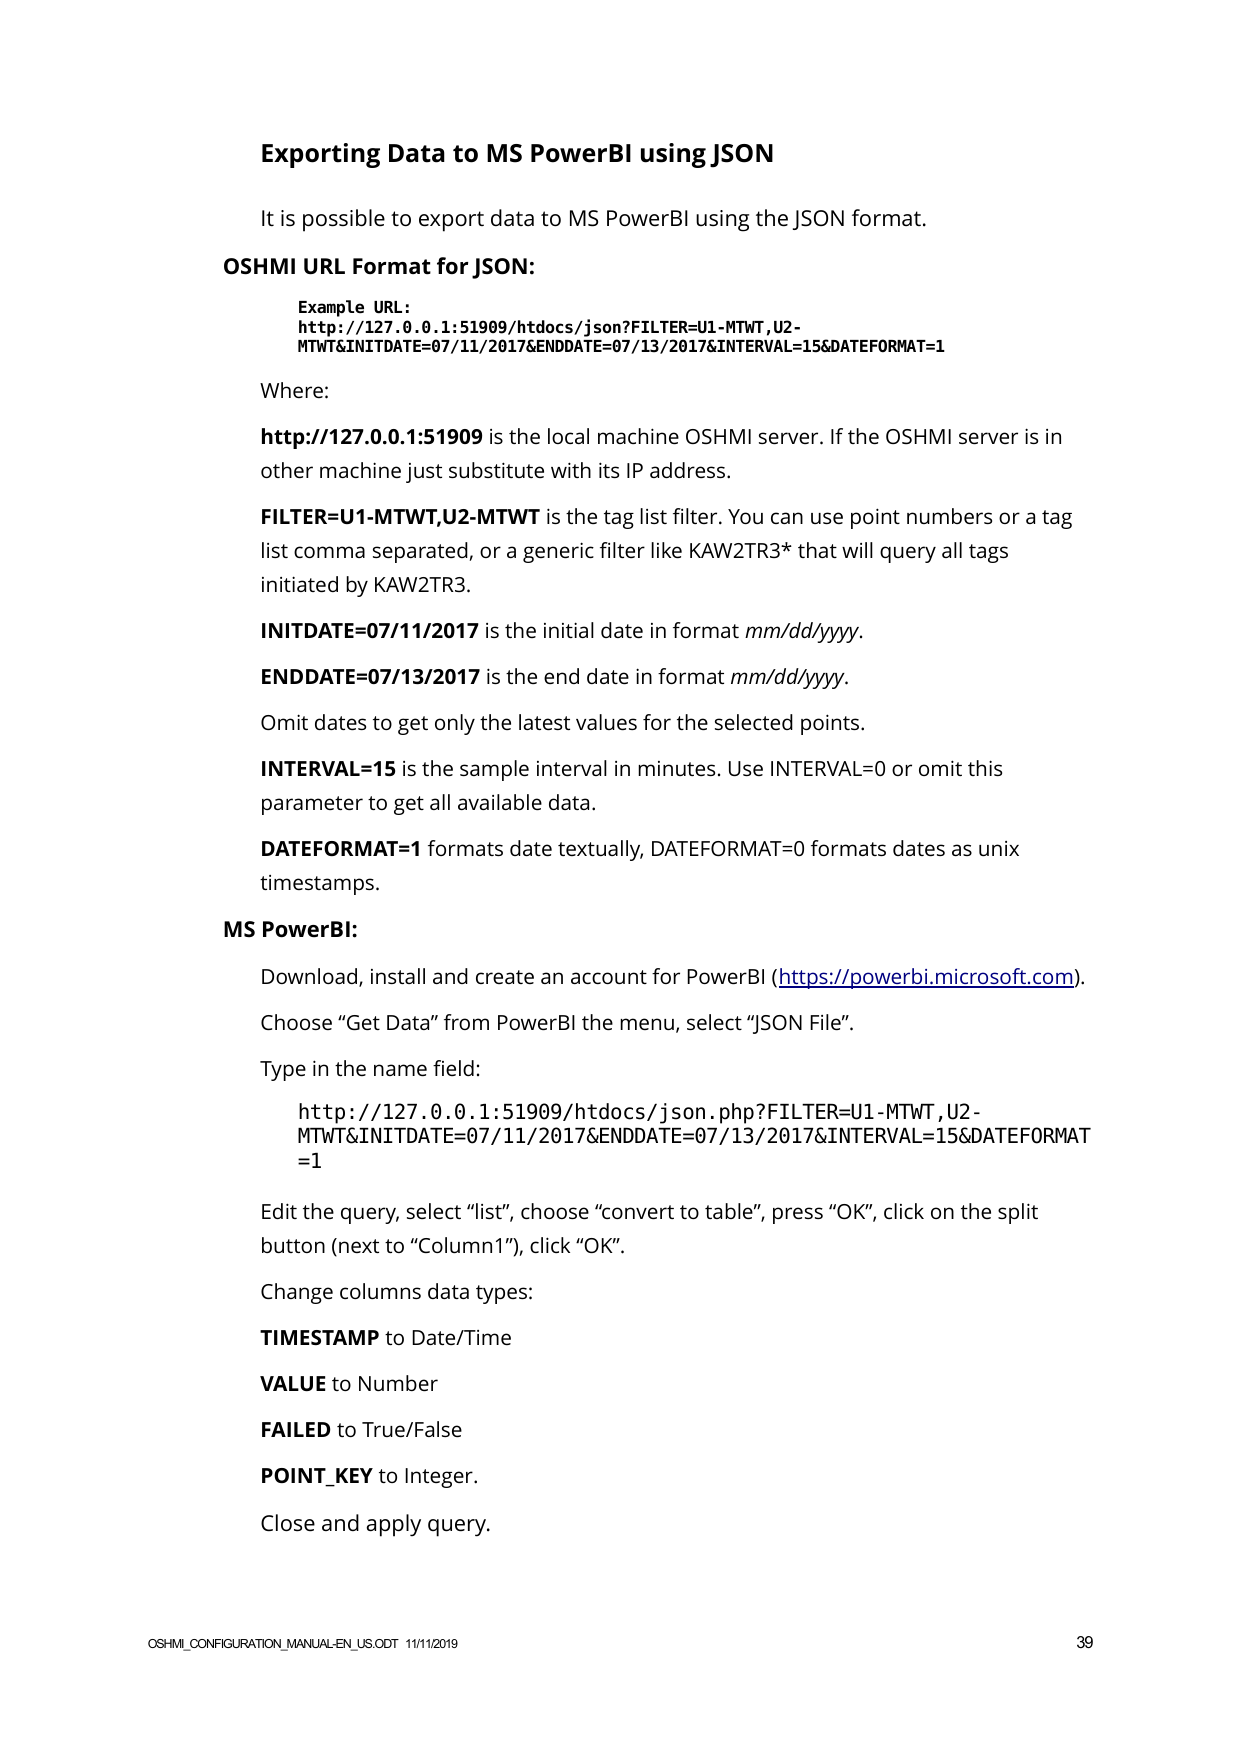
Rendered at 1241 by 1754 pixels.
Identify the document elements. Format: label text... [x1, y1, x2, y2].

text OSHMI URL Format for JSON: [223, 251, 1093, 280]
text TIMESTAMP to Date/Time [260, 1323, 1093, 1352]
text It is possible to export data to MS PowerBI using the JSON format. [260, 203, 1093, 233]
text FAILED to True/False [260, 1416, 1093, 1444]
text FILTER=U1-MTWT,U2-MTWT is the tag list filter. You can use point numbers or a tag list comma separated, or a generic filter like KAW2TR3* that will query all tags initiated by KAW2TR3. [260, 502, 1093, 598]
text Omit dates to get only the latest values for the selected points. [260, 708, 1093, 737]
text http://127.0.0.1:51909/htdocs/json.php?FILTER=U1-MTWT,U2-MTWT&INITDATE=07/11/2017&ENDDATE=07/13/2017&INTERVAL=15&DATEFORMAT=1 [298, 1100, 1093, 1173]
text Edit the query, select “list”, choose “convert to table”, press “OK”, click on the split button (next to “Column1”), click “OK”. [260, 1197, 1093, 1260]
subtitle Exporting Data to MS PowerBI using JSON [260, 136, 1093, 170]
text ENDDATE=07/13/2017 is the end date in format mm/dd/yyyy. [260, 662, 1093, 691]
text VALUE to Number [260, 1369, 1093, 1398]
text Choose “Get Data” from PowerBI the menu, select “JSON File”. [260, 1008, 1093, 1037]
text MS PowerBI: [223, 914, 1093, 944]
text POINT_KEY to Integer. [260, 1462, 1093, 1490]
text DATEFORMAT=1 formats date textually, DATEFORMAT=0 formats dates as unix timestamps. [260, 834, 1093, 897]
text Change columns data types: [260, 1277, 1093, 1306]
text http://127.0.0.1:51909/htdocs/json?FILTER=U1-MTWT,U2-MTWT&INITDATE=07/11/2017&ENDDATE=07/13/2017&INTERVAL=15&DATEFORMAT=1 [298, 318, 1093, 356]
text INTERVAL=15 is the sample interval in minutes. Use INTERVAL=0 or omit this parameter to get all available data. [260, 754, 1093, 817]
text http://127.0.0.1:51909 is the local machine OSHMI server. If the OSHMI server is in other machine just substitute with its IP address. [260, 422, 1093, 484]
text Where: [260, 376, 1093, 404]
text Example URL: [298, 298, 1093, 318]
text Type in the name field: [260, 1054, 1093, 1083]
text INITDATE=07/11/2017 is the initial date in format mm/dd/yyyy. [260, 616, 1093, 644]
text Close and apply query. [260, 1508, 1093, 1537]
text Download, install and create an account for PowerBI (https://powerbi.microsoft.com). [260, 962, 1093, 991]
